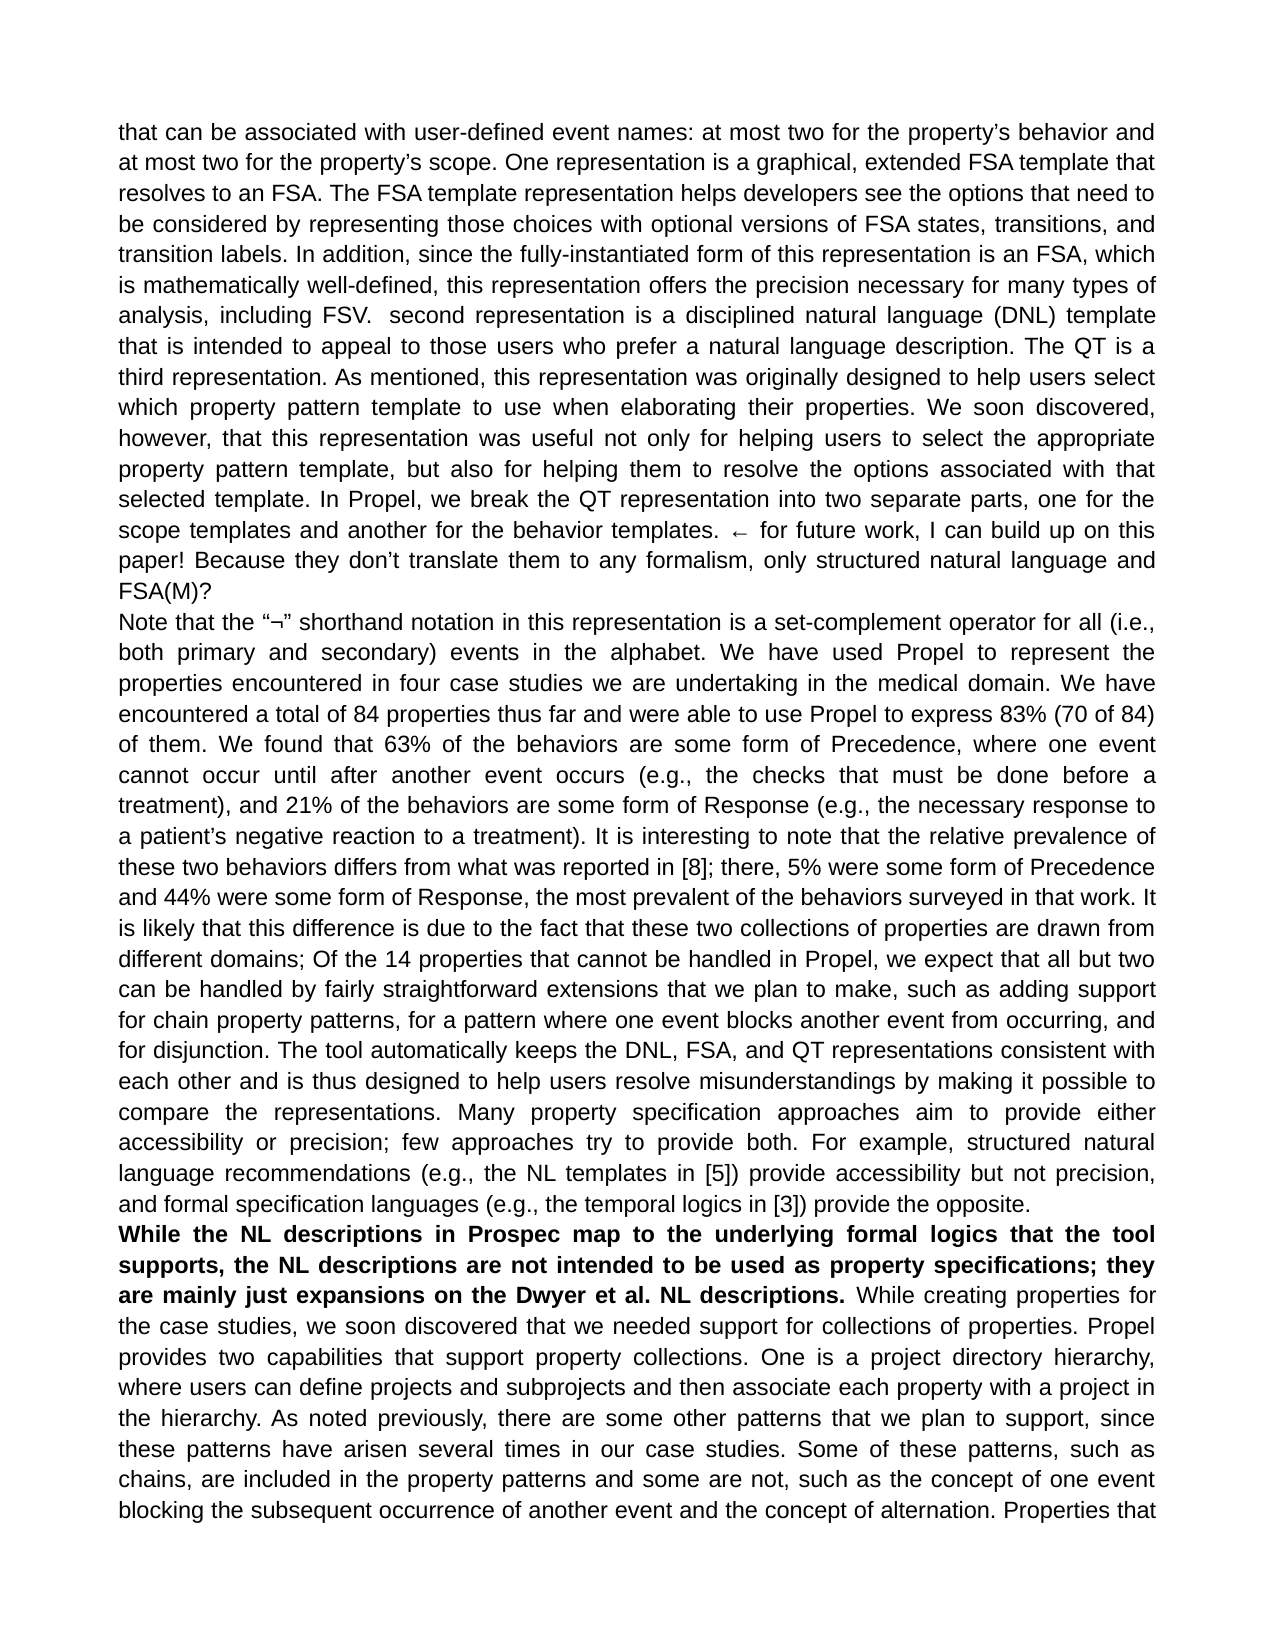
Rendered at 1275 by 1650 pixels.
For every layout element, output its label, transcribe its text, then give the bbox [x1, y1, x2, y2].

text While the NL descriptions in Prospec map to the underlying formal logics that the tool supports, the NL descriptions are not intended to be used as property specifications; they are mainly just expansions on the Dwyer et al. NL descriptions. While creating properties for the case studies, we soon discovered that we needed support for collections of properties. Propel provides two capabilities that support property collections. One is a project directory hierarchy, where users can define projects and subprojects and then associate each property with a project in the hierarchy. As noted previously, there are some other patterns that we plan to support, since these patterns have arisen several times in our case studies. Some of these patterns, such as chains, are included in the property patterns and some are not, such as the concept of one event blocking the subsequent occurrence of another event and the concept of alternation. Properties that [118, 1221, 1157, 1523]
text Note that the “¬” shorthand notation in this representation is a set-complement operator for all (i.e., both primary and secondary) events in the alphabet. We have used Propel to represent the properties encountered in four case studies we are undertaking in the medical domain. We have encountered a total of 84 properties thus far and were able to use Propel to express 83% (70 of 84) of them. We found that 63% of the behaviors are some form of Precedence, where one event cannot occur until after another event occurs (e.g., the checks that must be done before a treatment), and 21% of the behaviors are some form of Response (e.g., the necessary response to a patient’s negative reaction to a treatment). It is interesting to note that the relative prevalence of these two behaviors differs from what was reported in [8]; there, 5% were some form of Precedence and 44% were some form of Response, the most prevalent of the behaviors surveyed in that work. It is likely that this difference is due to the fact that these two collections of properties are drawn from different domains; Of the 14 properties that cannot be handled in Propel, we expect that all but two can be handled by fairly straightforward extensions that we plan to make, such as adding support for chain property patterns, for a pattern where one event blocks another event from occurring, and for disjunction. The tool automatically keeps the DNL, FSA, and QT representations consistent with each other and is thus designed to help users resolve misunderstandings by making it possible to compare the representations. Many property specification approaches aim to provide either accessibility or precision; few approaches try to provide both. For example, structured natural language recommendations (e.g., the NL templates in [5]) provide accessibility but not precision, and formal specification languages (e.g., the temporal logics in [3]) provide the opposite. [118, 608, 1157, 1217]
text that can be associated with user-defined event names: at most two for the property’s behavior and at most two for the property’s scope. One representation is a graphical, extended FSA template that resolves to an FSA. The FSA template representation helps developers see the options that need to be considered by representing those choices with optional versions of FSA states, transitions, and transition labels. In addition, since the fully-instantiated form of this representation is an FSA, which is mathematically well-defined, this representation offers the precision necessary for many types of analysis, including FSV. second representation is a disciplined natural language (DNL) template that is intended to appeal to those users who prefer a natural language description. The QT is a third representation. As mentioned, this representation was originally designed to help users select which property pattern template to use when elaborating their properties. We soon discovered, however, that this representation was useful not only for helping users to select the appropriate property pattern template, but also for helping them to resolve the options associated with that selected template. In Propel, we break the QT representation into two separate parts, one for the scope templates and another for the behavior templates. ← for future work, I can build up on this paper! Because they don’t translate them to any formalism, only structured natural language and FSA(M)? [118, 118, 1157, 604]
